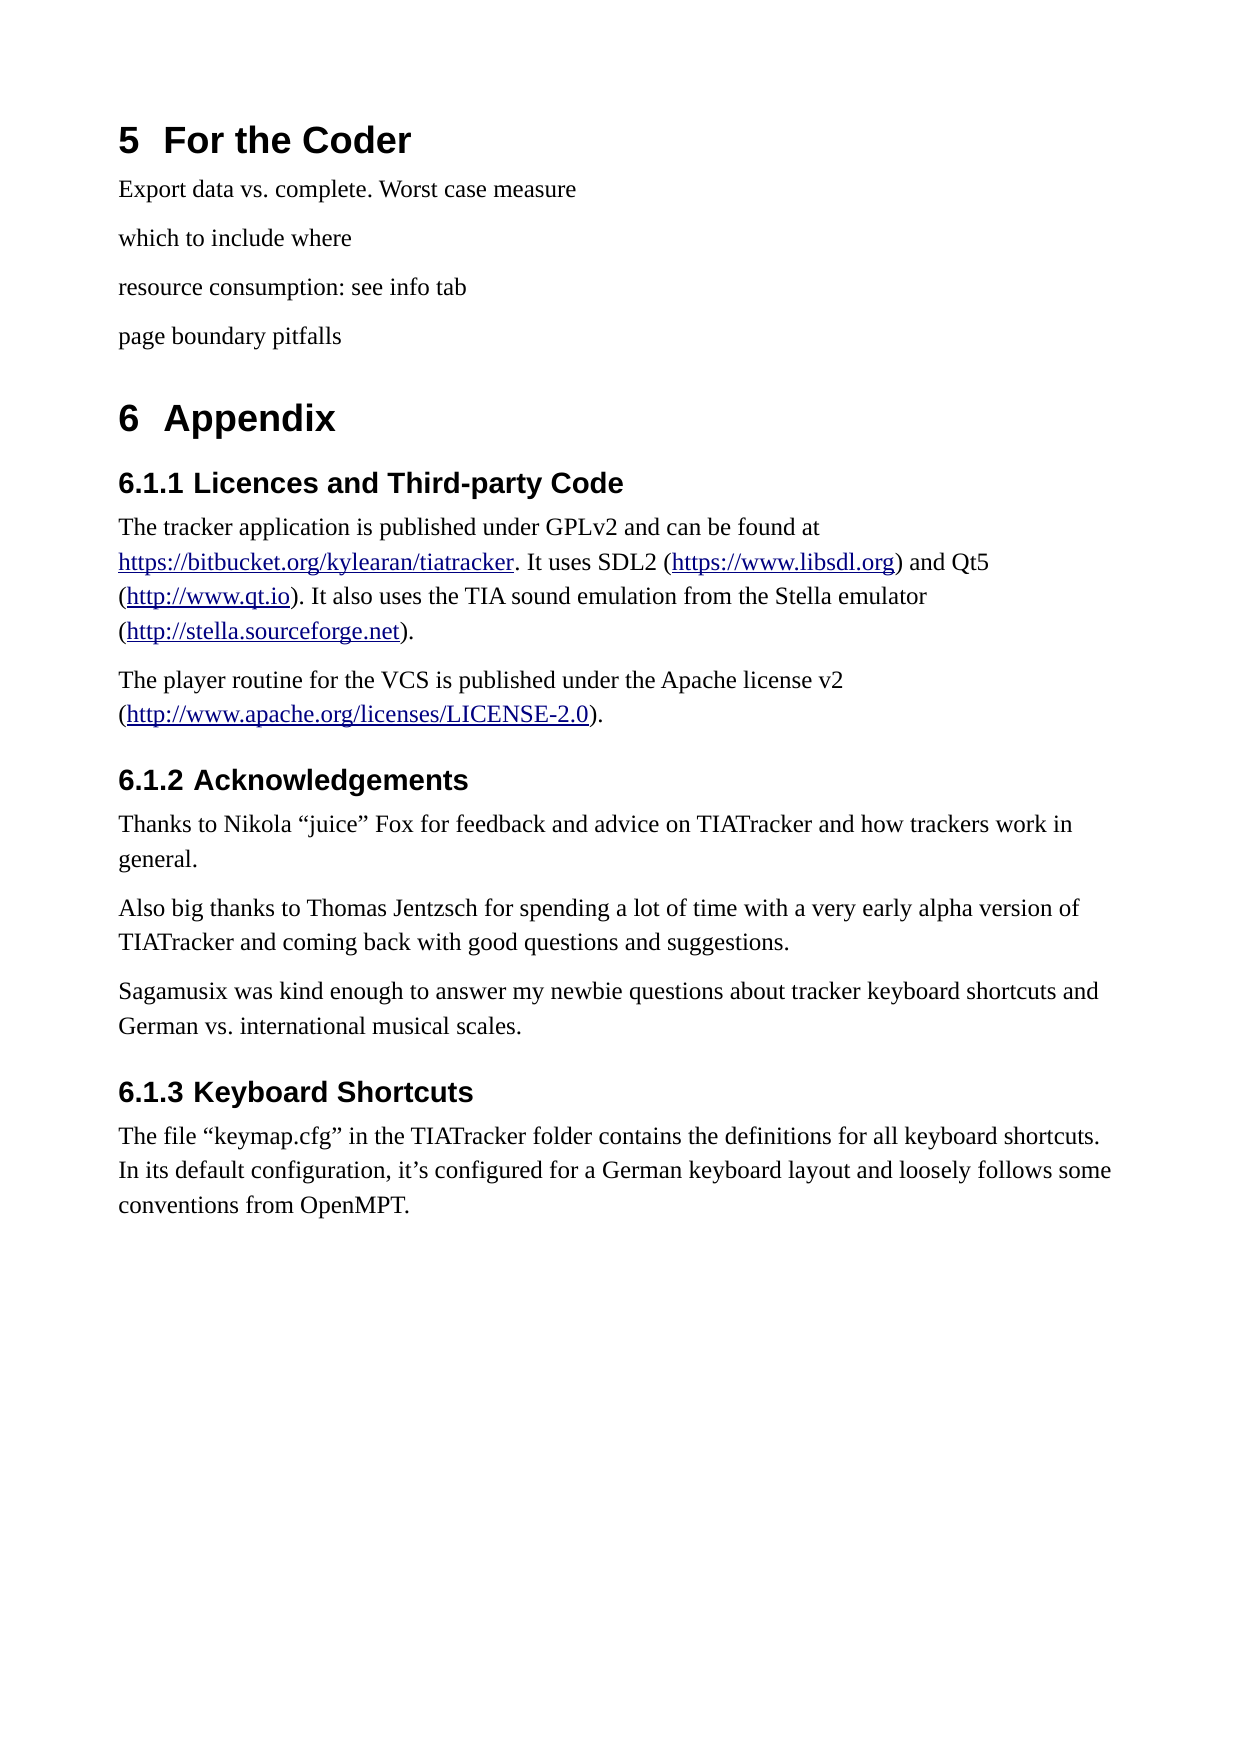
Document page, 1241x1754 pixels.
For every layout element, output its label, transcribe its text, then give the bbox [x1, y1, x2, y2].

text Sagamusix was kind enough to answer my newbie questions about tracker keyboard shortcuts and German vs. international musical scales. [118, 976, 1122, 1040]
text Also big thanks to Thomas Jentzsch for spending a lot of time with a very early alpha version of TIATracker and coming back with good questions and suggestions. [118, 893, 1122, 956]
subtitle Appendix [118, 396, 1122, 439]
text resource consumption: see info tab [118, 272, 1122, 301]
text The file “keymap.cfg” in the TIATracker folder contains the definitions for all keyboard shortcuts. In its default configuration, it’s configured for a German keyboard layout and loosely follows some conventions from OpenMPT. [118, 1121, 1122, 1218]
text Export data vs. complete. Worst case measure [118, 174, 1122, 203]
text The player routine for the VCS is published under the Apache license v2 (http://www.apache.org/licenses/LICENSE-2.0). [118, 665, 1122, 728]
subtitle For the Coder [118, 118, 1122, 162]
text which to include where [118, 223, 1122, 252]
subtitle Keyboard Shortcuts [118, 1074, 1122, 1108]
text The tracker application is published under GPLv2 and can be found at https://bitbucket.org/kylearan/tiatracker. It uses SDL2 (https://www.libsdl.org) and Qt5 (http://www.qt.io). It also uses the TIA sound emulation from the Stella emulator (http://stella.sourceforge.net). [118, 512, 1122, 645]
subtitle Licences and Third-party Code [118, 466, 1122, 500]
subtitle Acknowledgements [118, 763, 1122, 797]
text page boundary pitfalls [118, 321, 1122, 350]
text Thanks to Nikola “juice” Fox for feedback and advice on TIATracker and how trackers work in general. [118, 809, 1122, 873]
